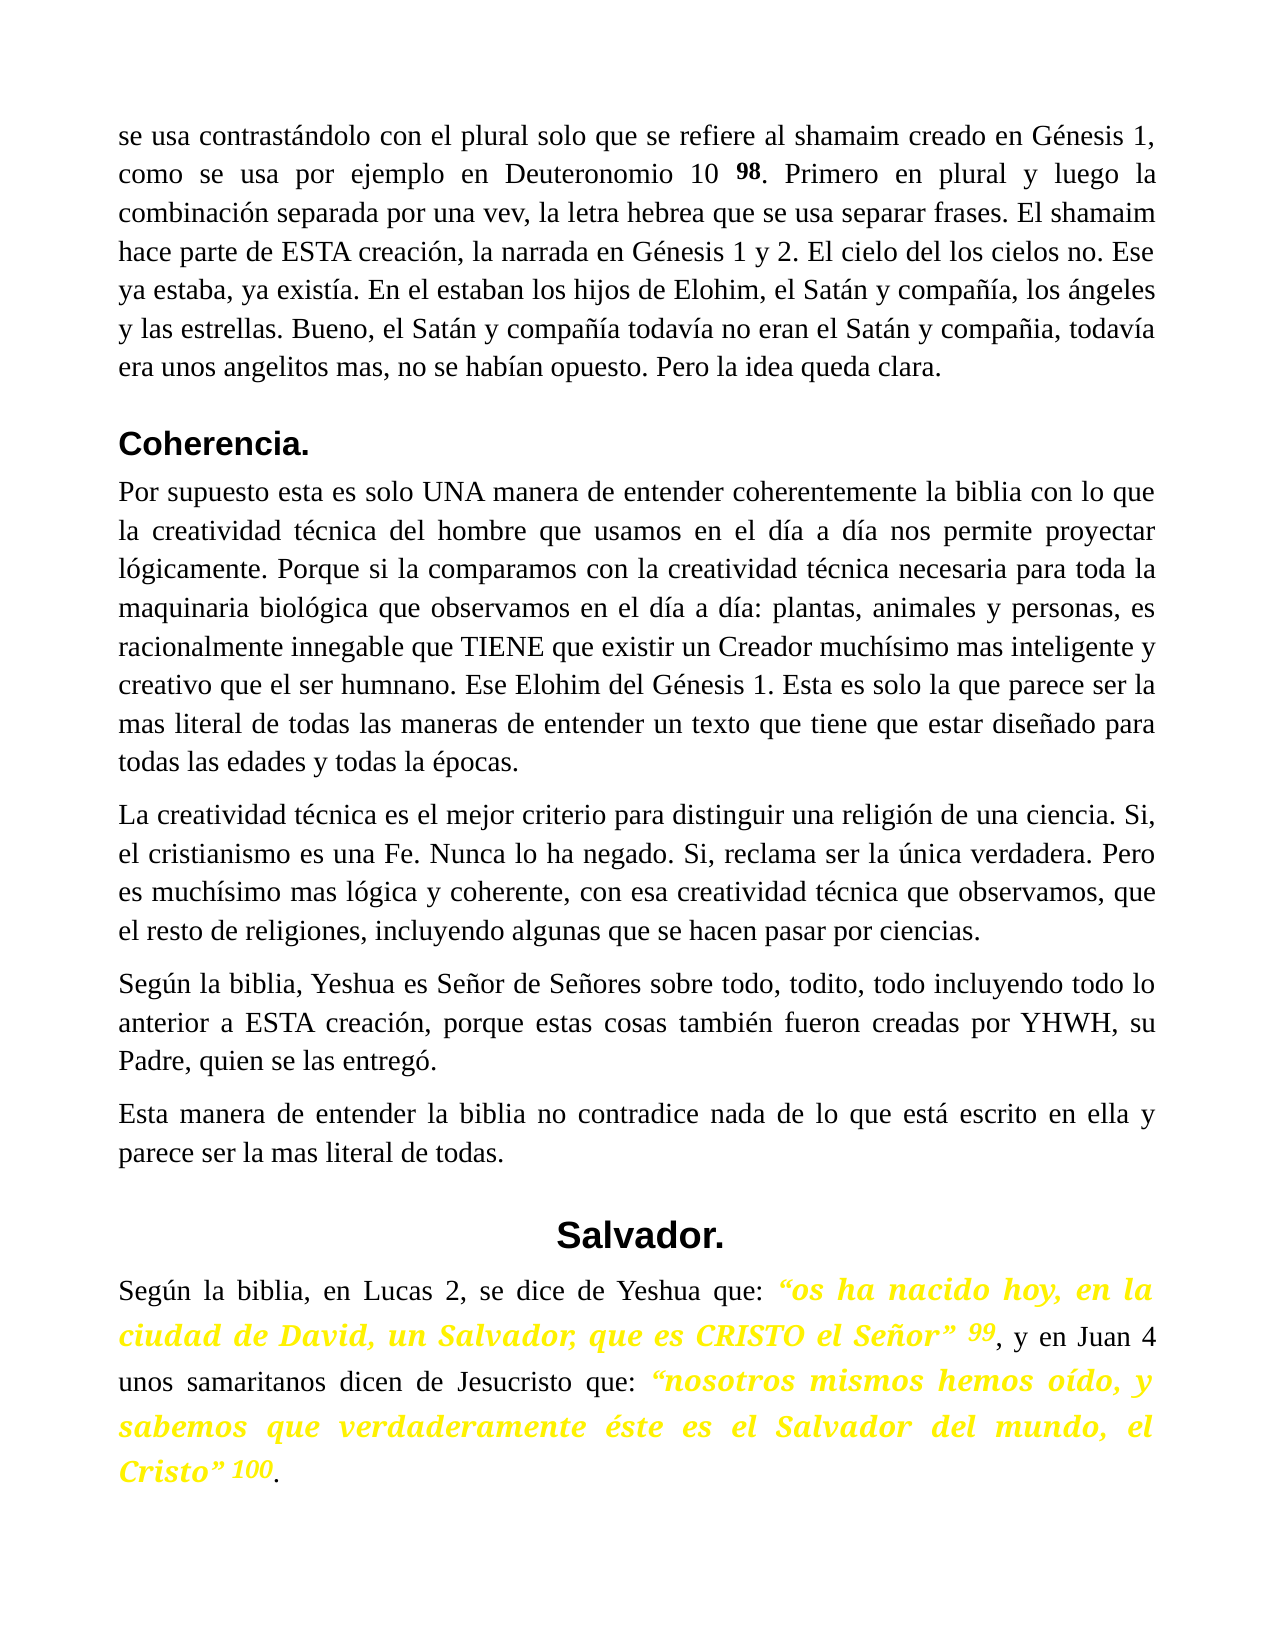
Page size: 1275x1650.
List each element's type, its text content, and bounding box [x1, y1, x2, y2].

text se usa contrastándolo con el plural solo que se refiere al shamaim creado en Génesis 1, como se usa por ejemplo en Deuteronomio 10 . Primero en plural y luego la combinación separada por una vev, la letra hebrea que se usa separar frases. El shamaim hace parte de ESTA creación, la narrada en Génesis 1 y 2. El cielo del los cielos no. Ese ya estaba, ya existía. En el estaban los hijos de Elohim, el Satán y compañía, los ángeles y las estrellas. Bueno, el Satán y compañía todavía no eran el Satán y compañia, todavía era unos angelitos mas, no se habían opuesto. Pero la idea queda clara. [118, 118, 1157, 383]
text Según la biblia, en Lucas 2, se dice de Yeshua que: “os ha nacido hoy, en la ciudad de David, un Salvador, que es CRISTO el Señor” , y en Juan 4 unos samaritanos dicen de Jesucristo que: “nosotros mismos hemos oído, y sabemos que verdaderamente éste es el Salvador del mundo, el Cristo” . [118, 1269, 1157, 1491]
text Según la biblia, Yeshua es Señor de Señores sobre todo, todito, todo incluyendo todo lo anterior a ESTA creación, porque estas cosas también fueron creadas por YHWH, su Padre, quien se las entregó. [118, 966, 1157, 1077]
subtitle Coherencia. [118, 423, 1157, 462]
text La creatividad técnica es el mejor criterio para distinguir una religión de una ciencia. Si, el cristianismo es una Fe. Nunca lo ha negado. Si, reclama ser la única verdadera. Pero es muchísimo mas lógica y coherente, con esa creatividad técnica que observamos, que el resto de religiones, incluyendo algunas que se hacen pasar por ciencias. [118, 797, 1157, 947]
subtitle Salvador. [124, 1213, 1157, 1257]
text Esta manera de entender la biblia no contradice nada de lo que está escrito en ella y parece ser la mas literal de todas. [118, 1096, 1157, 1168]
text Por supuesto esta es solo UNA manera de entender coherentemente la biblia con lo que la creatividad técnica del hombre que usamos en el día a día nos permite proyectar lógicamente. Porque si la comparamos con la creatividad técnica necesaria para toda la maquinaria biológica que observamos en el día a día: plantas, animales y personas, es racionalmente innegable que TIENE que existir un Creador muchísimo mas inteligente y creativo que el ser humnano. Ese Elohim del Génesis 1. Esta es solo la que parece ser la mas literal de todas las maneras de entender un texto que tiene que estar diseñado para todas las edades y todas la épocas. [118, 474, 1157, 778]
